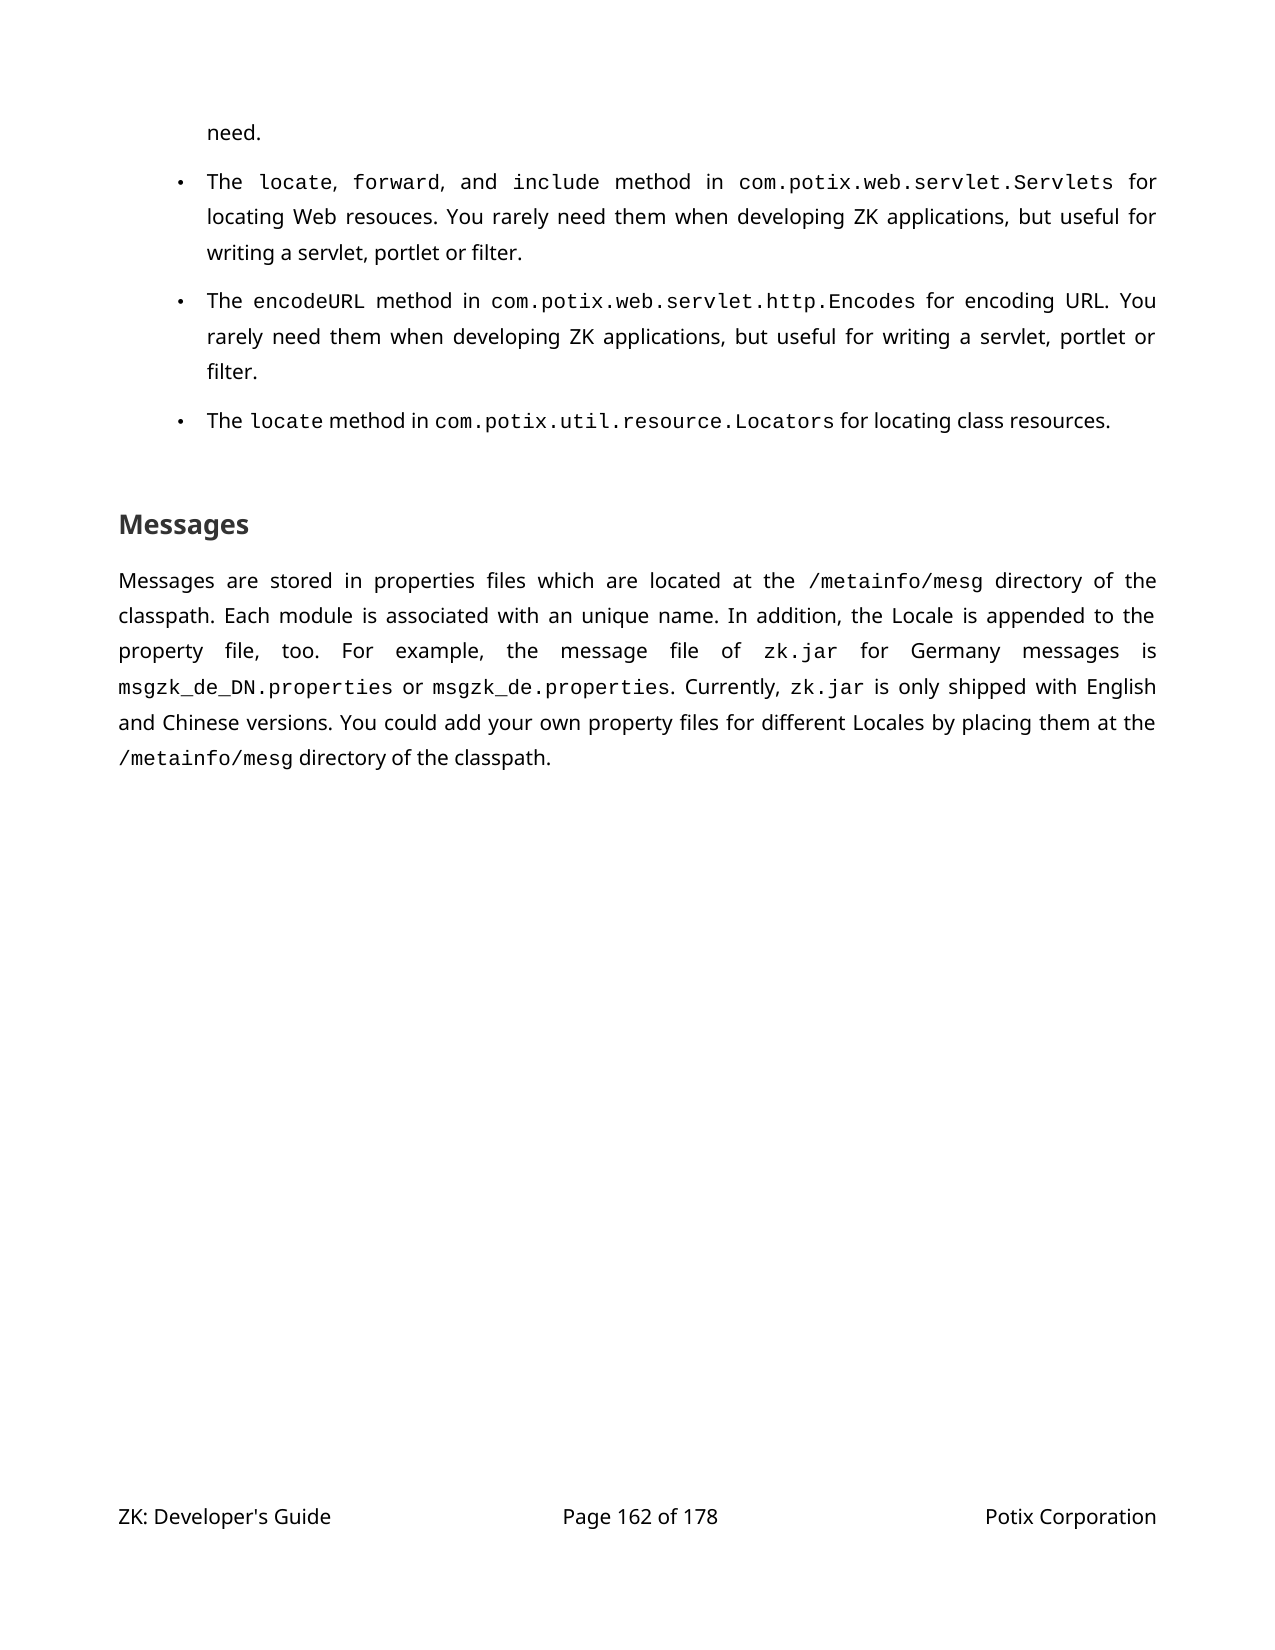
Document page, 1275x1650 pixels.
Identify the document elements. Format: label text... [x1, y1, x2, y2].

text Messages are stored in properties files which are located at the /metainfo/mesg directory of the classpath. Each module is associated with an unique name. In addition, the Locale is appended to the property file, too. For example, the message file of zk.jar for Germany messages is msgzk_de_DN.properties or msgzk_de.properties. Currently, zk.jar is only shipped with English and Chinese versions. You could add your own property files for different Locales by placing them at the /metainfo/mesg directory of the classpath. [118, 566, 1157, 771]
list The encodeURL method in com.potix.web.servlet.http.Encodes for encoding URL. You rarely need them when developing ZK applications, but useful for writing a servlet, portlet or filter. [177, 287, 1157, 386]
list The locate method in com.potix.util.resource.Locators for locating class resources. [177, 406, 1157, 435]
subtitle Messages [118, 506, 1157, 542]
list need. [177, 118, 1157, 146]
list The locate, forward, and include method in com.potix.web.servlet.Servlets for locating Web resouces. You rarely need them when developing ZK applications, but useful for writing a servlet, portlet or filter. [177, 167, 1157, 266]
